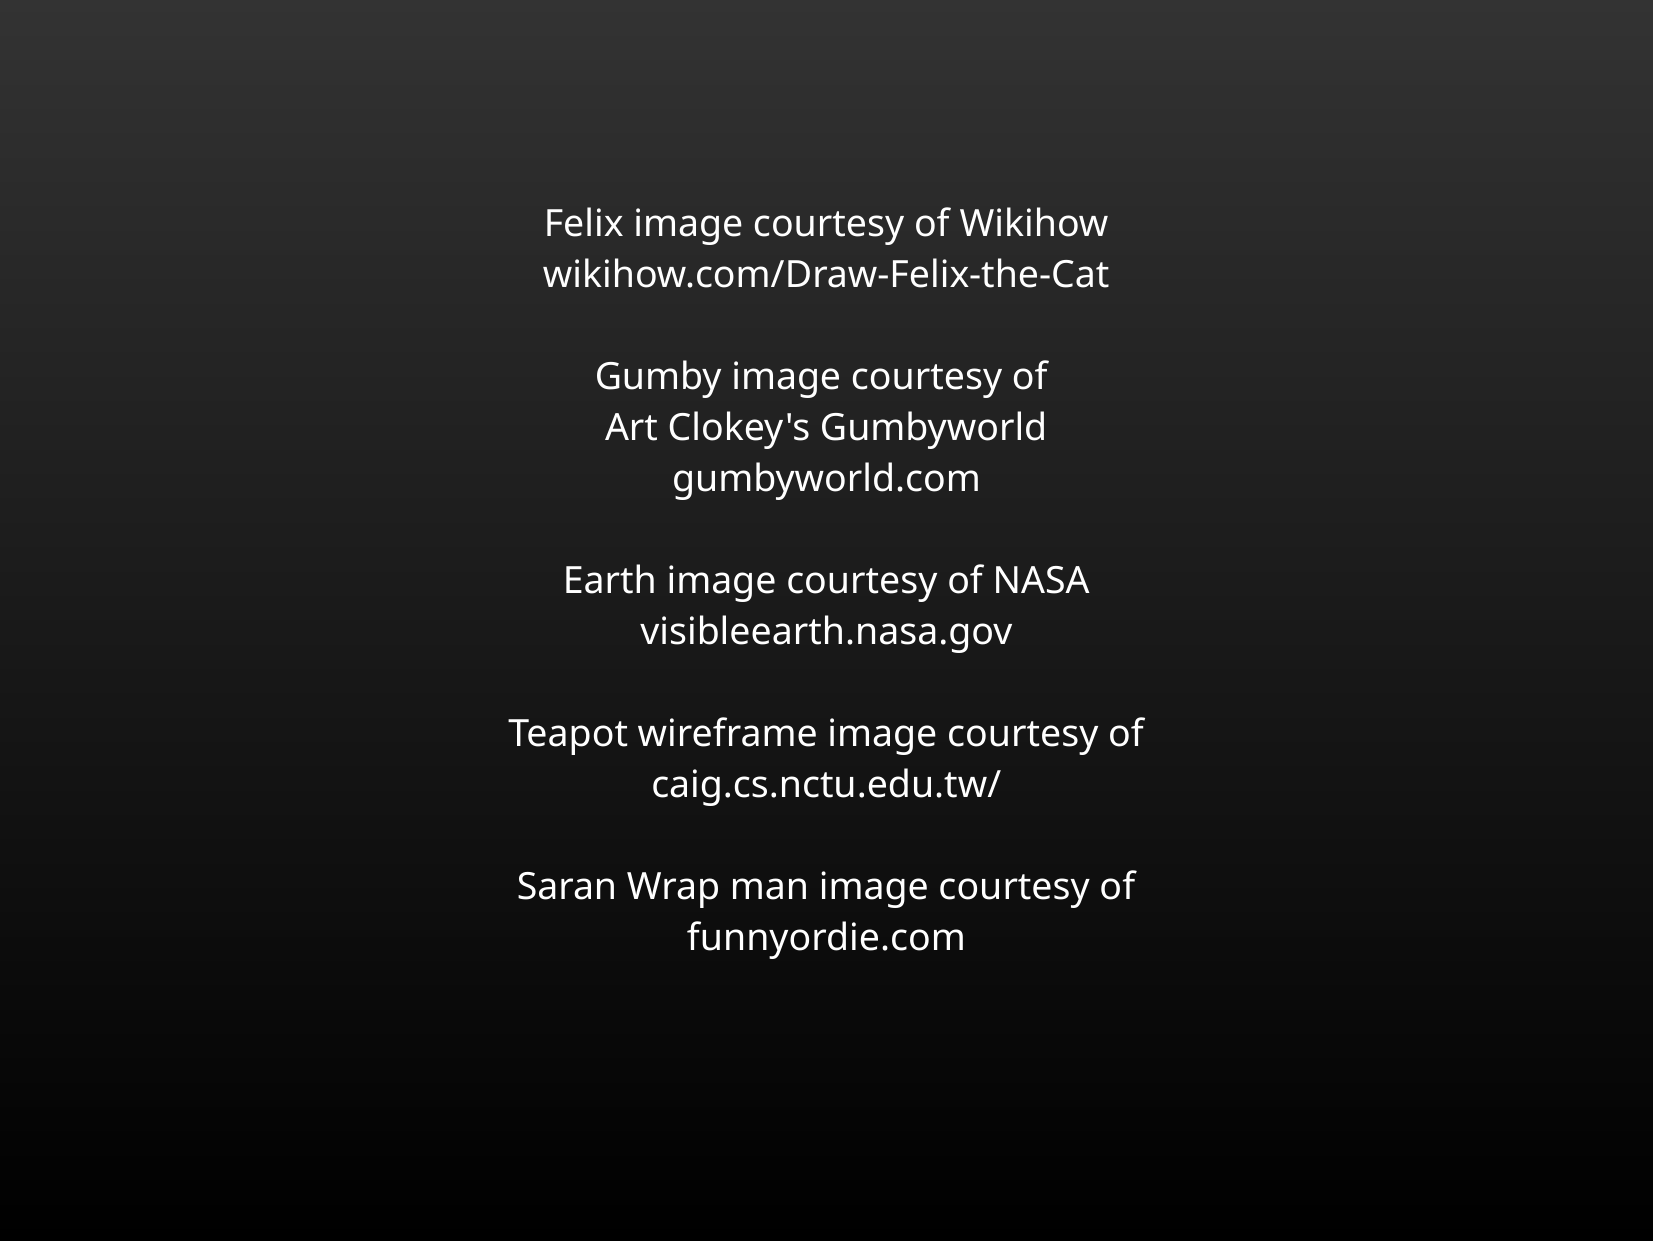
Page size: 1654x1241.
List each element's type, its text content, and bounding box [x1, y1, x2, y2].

subtitle Felix image courtesy of Wikihow wikihow.com/Draw-Felix-the-Cat Gumby image courtesy of Art Clokey's Gumbyworld gumbyworld.com Earth image courtesy of NASA visibleearth.nasa.gov Teapot wireframe image courtesy of caig.cs.nctu.edu.tw/ Saran Wrap man image courtesy of funnyordie.com [82, 56, 1571, 1102]
